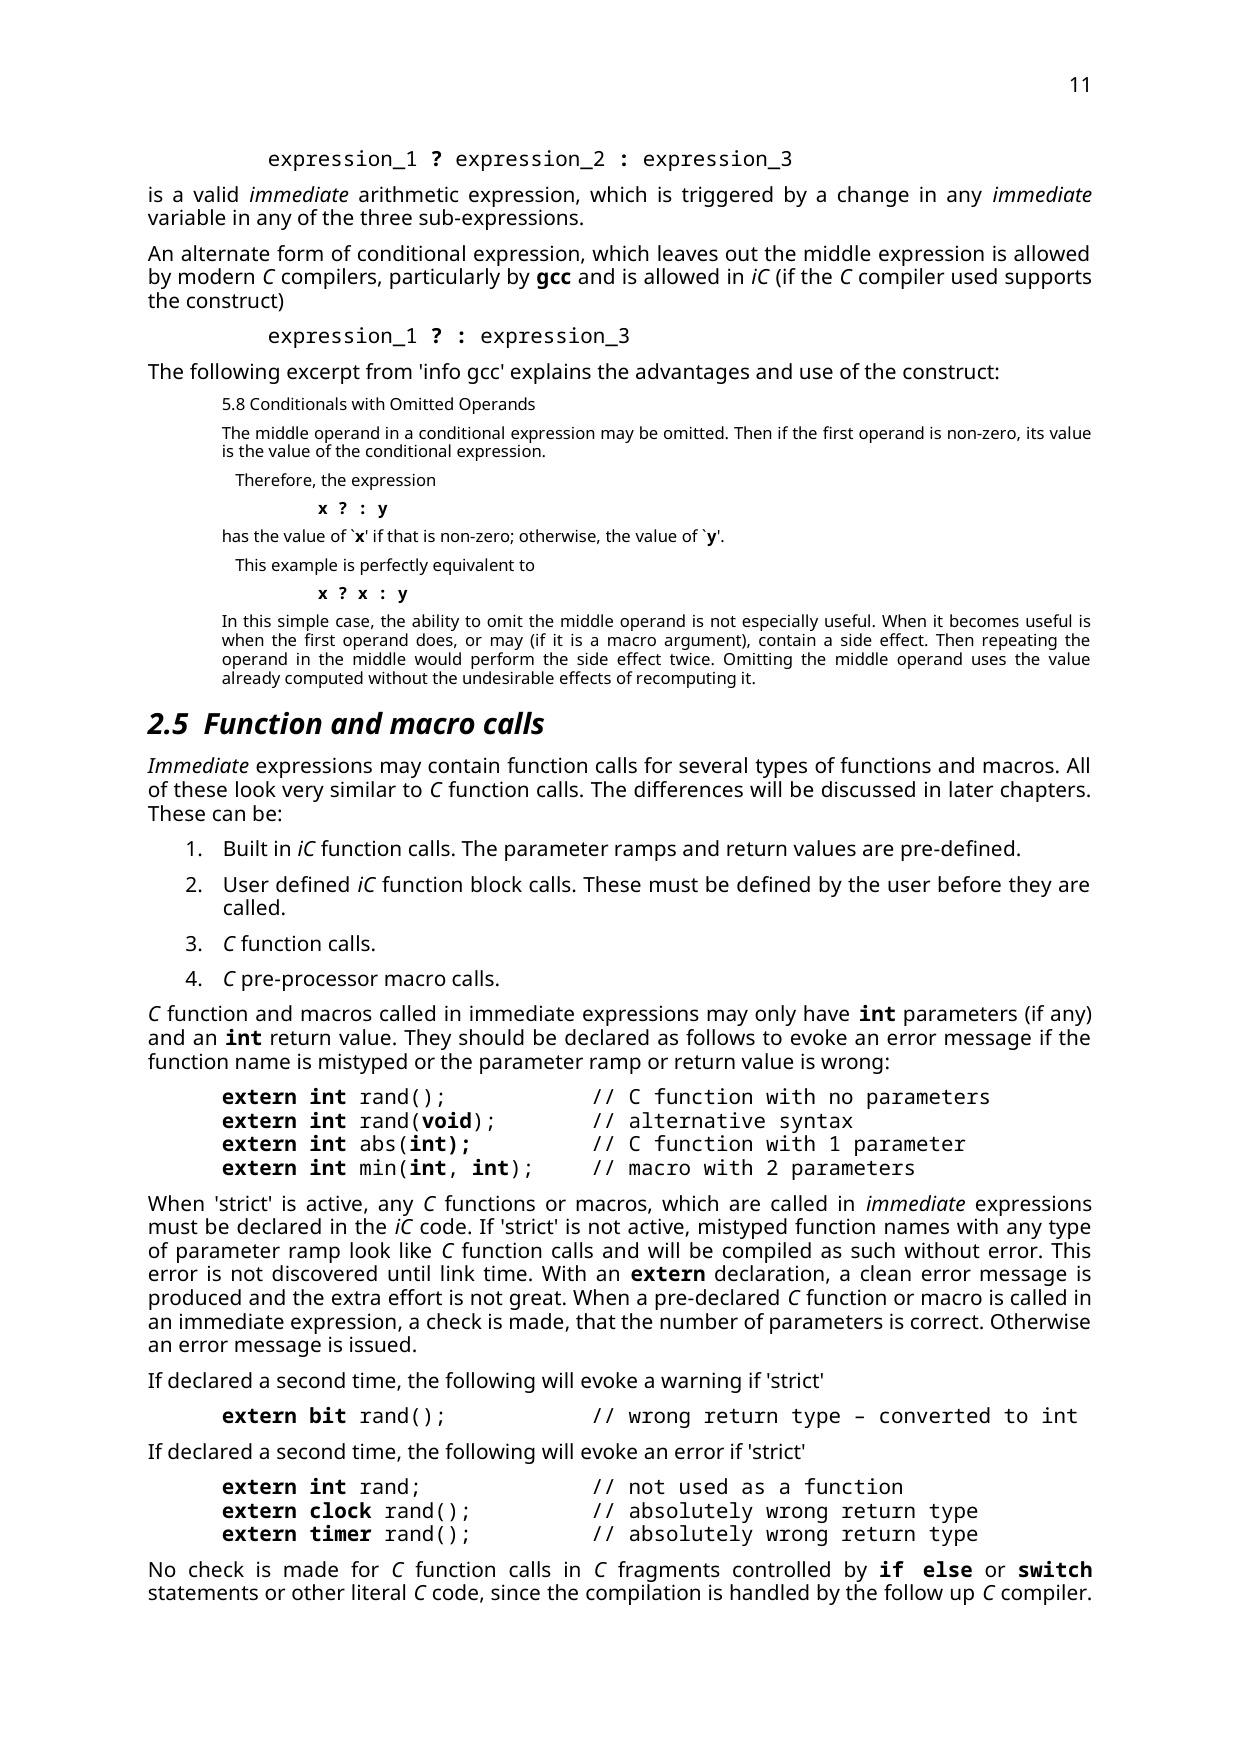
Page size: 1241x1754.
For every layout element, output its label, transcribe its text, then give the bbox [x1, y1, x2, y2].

text The following excerpt from 'info gcc' explains the advantages and use of the construct: [148, 360, 1092, 384]
text Therefore, the expression [222, 471, 1092, 490]
list Built in iC function calls. The parameter ramps and return values are pre-defined. [185, 838, 1092, 861]
text Immediate expressions may contain function calls for several types of functions and macros. All of these look very similar to C function calls. The differences will be discussed in later chapters. These can be: [148, 755, 1092, 826]
text 5.8 Conditionals with Omitted Operands [222, 396, 1092, 414]
list User defined iC function block calls. These must be defined by the user before they are called. [185, 873, 1092, 920]
text This example is perfectly equivalent to [222, 556, 1092, 575]
text When 'strict' is active, any C functions or macros, which are called in immediate expressions must be declared in the iC code. If 'strict' is not active, mistyped function names with any type of parameter ramp look like C function calls and will be compiled as such without error. This error is not discovered until link time. With an extern declaration, a clean error message is produced and the extra effort is not great. When a pre-declared C function or macro is called in an immediate expression, a check is made, that the number of parameters is correct. Otherwise an error message is issued. [148, 1192, 1092, 1358]
text x ? x : y [268, 584, 1092, 603]
list C function calls. [185, 932, 1092, 956]
list C pre-processor macro calls. [185, 968, 1092, 991]
text If declared a second time, the following will evoke an error if 'strict' [148, 1440, 1092, 1464]
text C function and macros called in immediate expressions may only have int parameters (if any) and an int return value. They should be declared as follows to evoke an error message if the function name is mistyped or the parameter ramp or return value is wrong: [148, 1003, 1092, 1074]
text The middle operand in a conditional expression may be omitted. Then if the first operand is non-zero, its value is the value of the conditional expression. [222, 424, 1092, 462]
text x ? : y [268, 499, 1092, 518]
text If declared a second time, the following will evoke a warning if 'strict' [148, 1369, 1092, 1393]
text expression_1 ? : expression_3 [268, 325, 1092, 348]
text extern bit rand(); // wrong return type – converted to int [148, 1405, 1092, 1428]
text extern int rand(); // C function with no parameters extern int rand(void); // alternative syntax extern int abs(int); // C function with 1 parameter extern int min(int, int); // macro with 2 parameters [148, 1086, 1092, 1180]
text In this simple case, the ability to omit the middle operand is not especially useful. When it becomes useful is when the first operand does, or may (if it is a macro argument), contain a side effect. Then repeating the operand in the middle would perform the side effect twice. Omitting the middle operand uses the value already computed without the undesirable effects of recomputing it. [222, 613, 1092, 688]
subtitle Function and macro calls [148, 704, 1092, 743]
text extern int rand; // not used as a function extern clock rand(); // absolutely wrong return type extern timer rand(); // absolutely wrong return type [148, 1476, 1092, 1547]
text has the value of `x' if that is non-zero; otherwise, the value of `y'. [222, 528, 1092, 547]
text No check is made for C function calls in C fragments controlled by if else or switch statements or other literal C code, since the compilation is handled by the follow up C compiler. [148, 1558, 1092, 1606]
text An alternate form of conditional expression, which leaves out the middle expression is allowed by modern C compilers, particularly by gcc and is allowed in iC (if the C compiler used supports the construct) [148, 242, 1092, 313]
text expression_1 ? expression_2 : expression_3 [268, 148, 1092, 171]
text is a valid immediate arithmetic expression, which is triggered by a change in any immediate variable in any of the three sub-expressions. [148, 183, 1092, 230]
